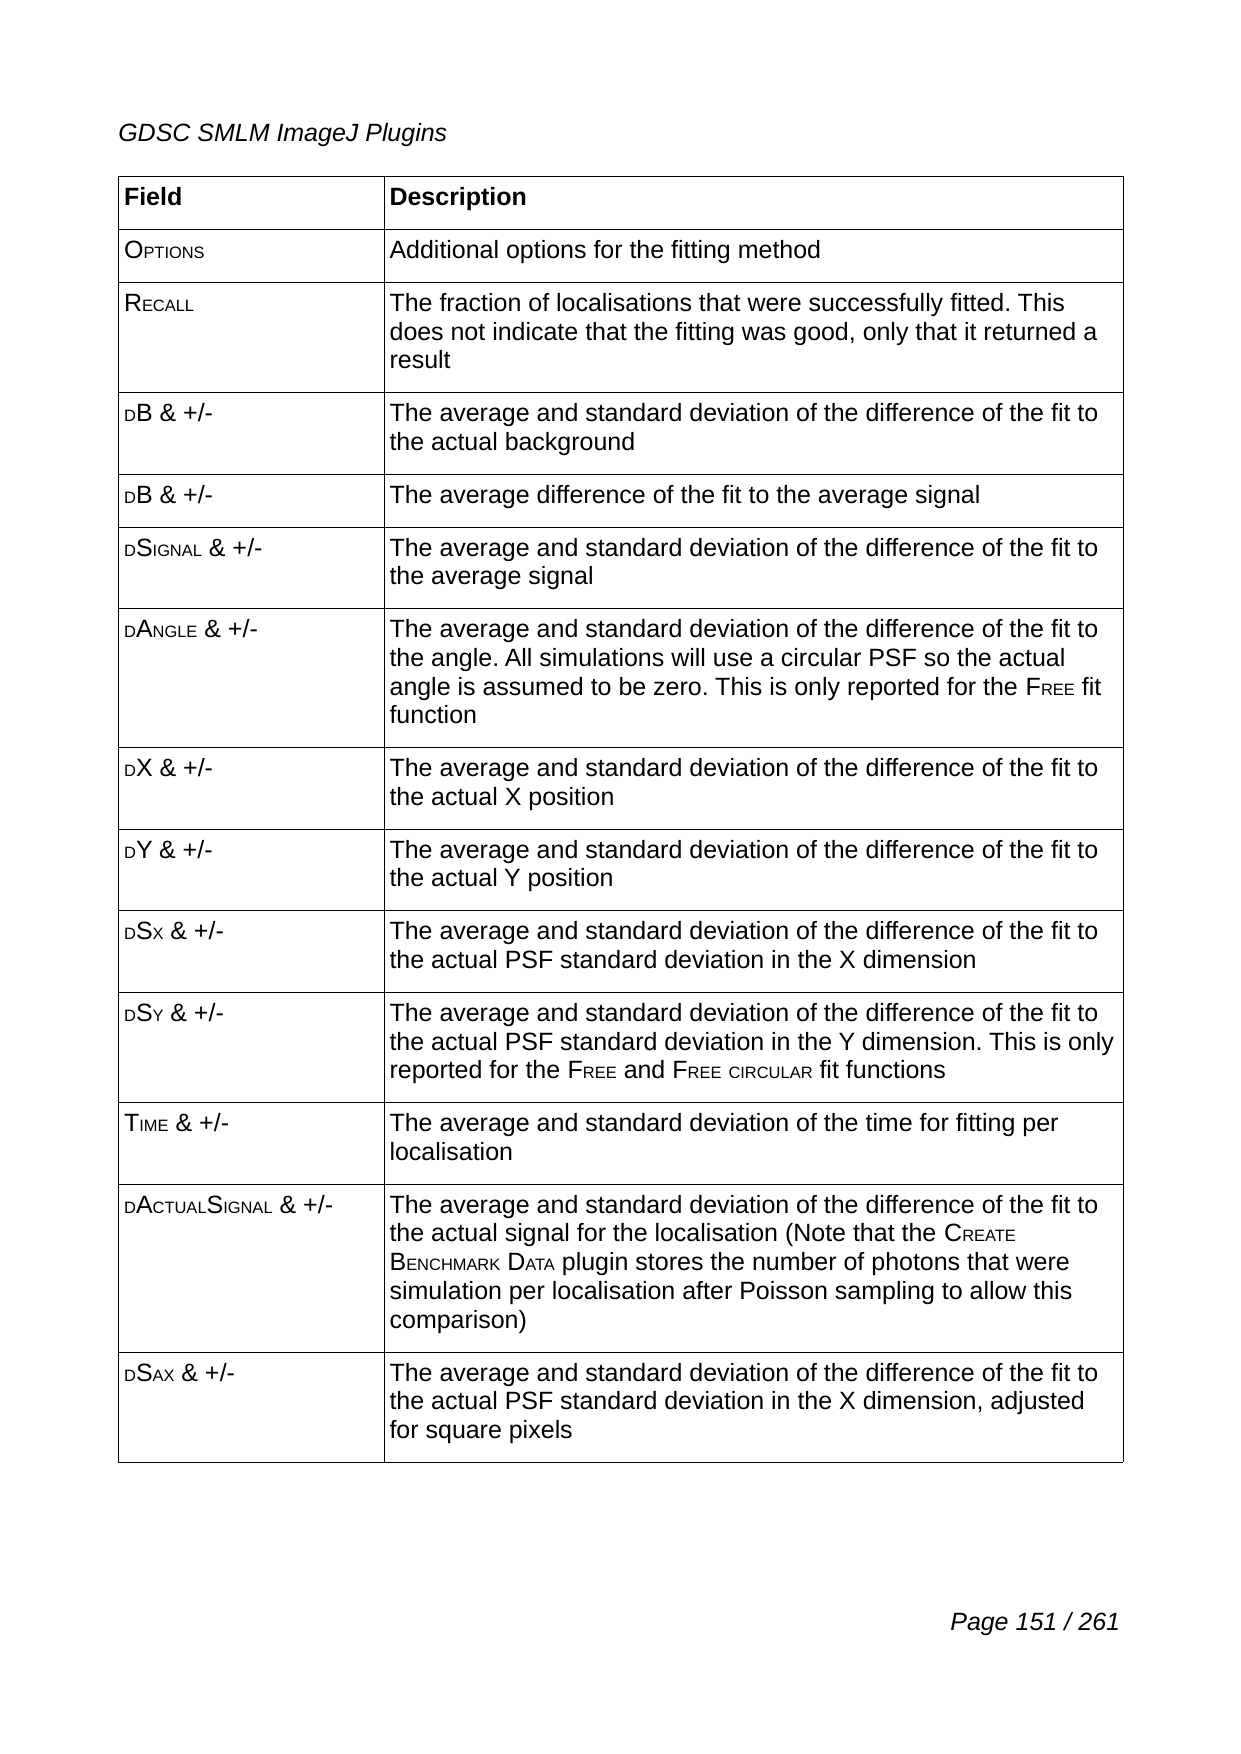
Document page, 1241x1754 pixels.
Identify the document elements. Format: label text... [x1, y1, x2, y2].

table_cell Additional options for the fitting method [385, 230, 1123, 282]
table_cell The average and standard deviation of the difference of the fit to the average signal [385, 528, 1123, 608]
table_cell dActualSignal & +/- [119, 1185, 384, 1352]
table_cell dSy & +/- [119, 993, 384, 1102]
table_header Description [385, 177, 1123, 229]
table_cell dAngle & +/- [119, 609, 384, 747]
table_cell The average and standard deviation of the difference of the fit to the angle. All simulations will use a circular PSF so the actual angle is assumed to be zero. This is only reported for the Free fit function [385, 609, 1123, 747]
table_cell dB & +/- [119, 475, 384, 527]
table_cell The average difference of the fit to the average signal [385, 475, 1123, 527]
table_cell dY & +/- [119, 830, 384, 910]
table_cell Recall [119, 283, 384, 392]
table_cell The average and standard deviation of the difference of the fit to the actual PSF standard deviation in the X dimension [385, 911, 1123, 992]
table_cell The fraction of localisations that were successfully fitted. This does not indicate that the fitting was good, only that it returned a result [385, 283, 1123, 392]
table_cell Time & +/- [119, 1103, 384, 1184]
table_cell The average and standard deviation of the time for fitting per localisation [385, 1103, 1123, 1184]
table_cell The average and standard deviation of the difference of the fit to the actual X position [385, 748, 1123, 829]
table_cell The average and standard deviation of the difference of the fit to the actual signal for the localisation (Note that the Create Benchmark Data plugin stores the number of photons that were simulation per localisation after Poisson sampling to allow this comparison) [385, 1185, 1123, 1352]
table_header Field [119, 177, 384, 229]
table_cell dSax & +/- [119, 1353, 384, 1462]
table_cell dX & +/- [119, 748, 384, 829]
table_cell dSignal & +/- [119, 528, 384, 608]
table_cell The average and standard deviation of the difference of the fit to the actual background [385, 393, 1123, 474]
table_cell The average and standard deviation of the difference of the fit to the actual PSF standard deviation in the X dimension, adjusted for square pixels [385, 1353, 1123, 1462]
table_cell Options [119, 230, 384, 282]
table_cell The average and standard deviation of the difference of the fit to the actual PSF standard deviation in the Y dimension. This is only reported for the Free and Free circular fit functions [385, 993, 1123, 1102]
table_cell dSx & +/- [119, 911, 384, 992]
table_cell dB & +/- [119, 393, 384, 474]
table_cell The average and standard deviation of the difference of the fit to the actual Y position [385, 830, 1123, 910]
